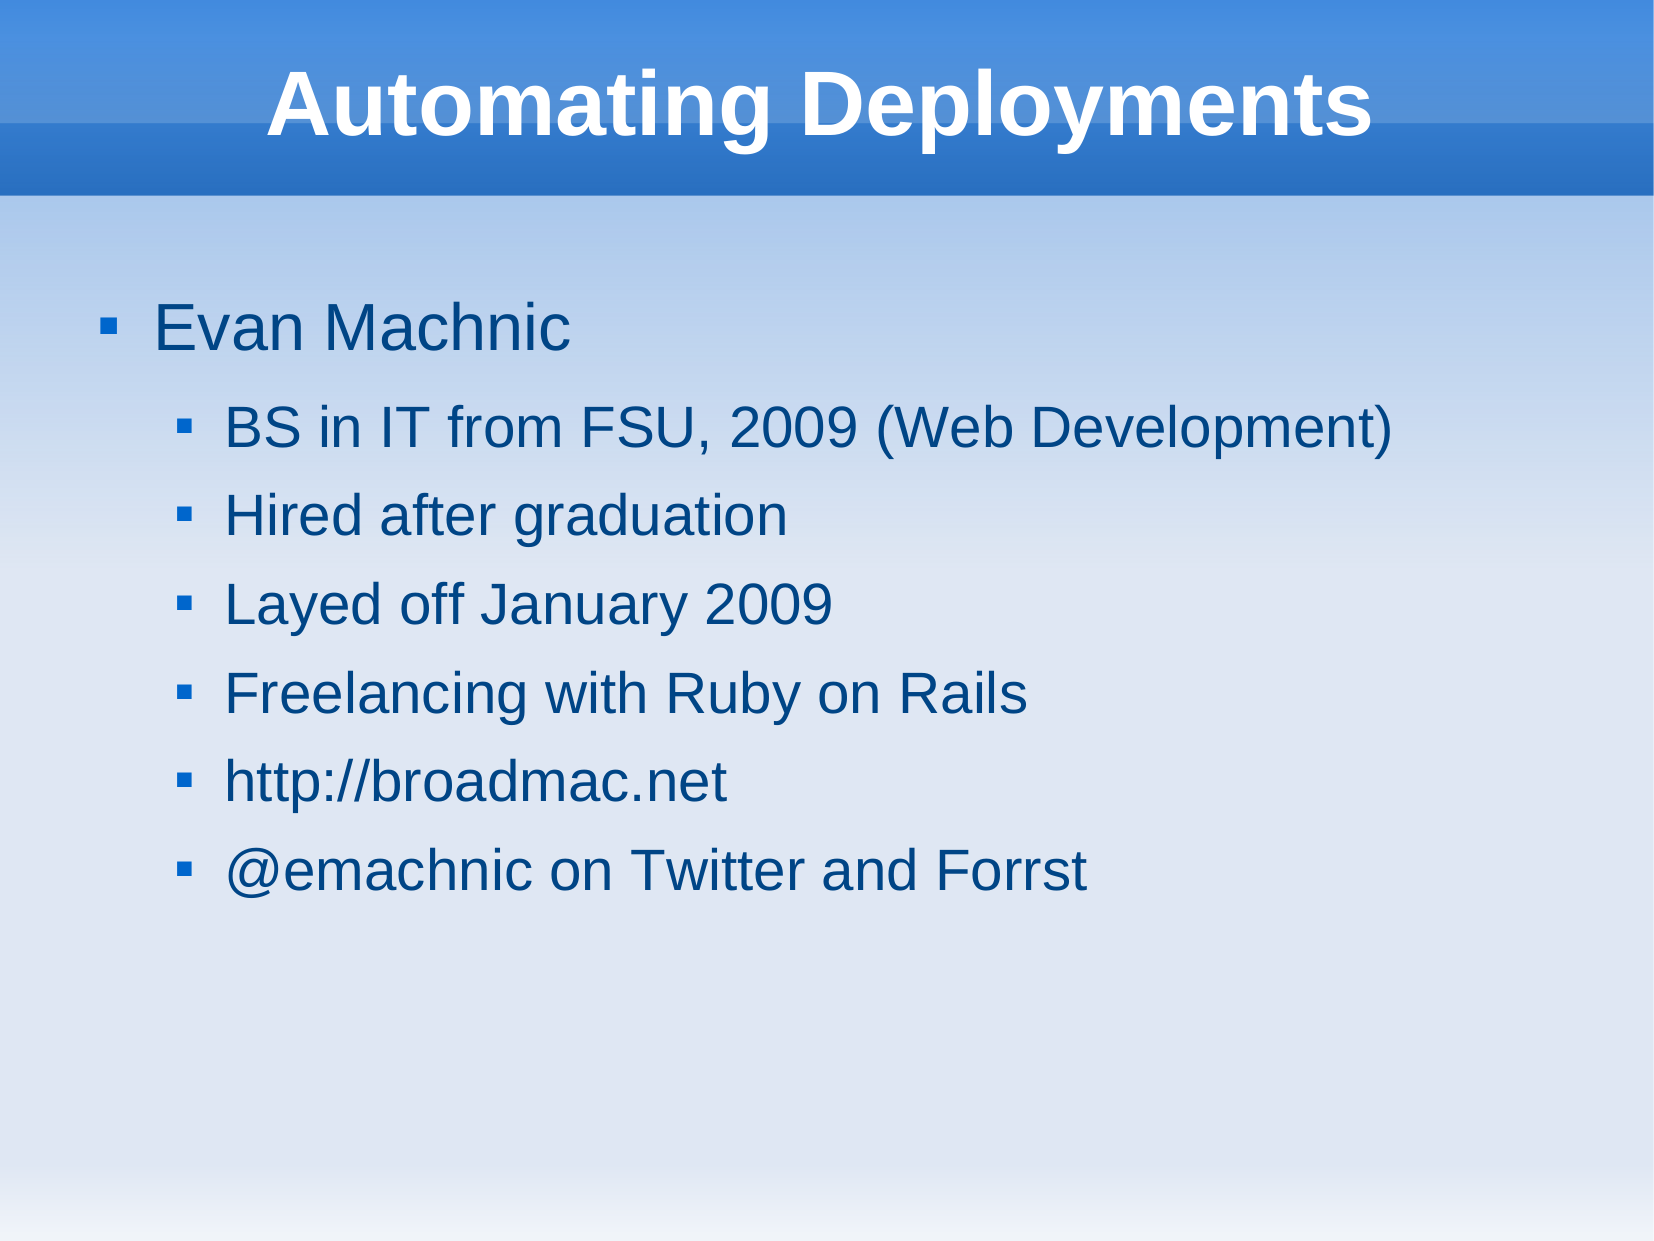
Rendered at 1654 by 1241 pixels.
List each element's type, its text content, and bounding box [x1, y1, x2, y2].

title Automating Deployments [76, 0, 1565, 208]
list Evan Machnic BS in IT from FSU, 2009 (Web Development) Hired after graduation Layed off January 2009 Freelancing with Ruby on Rails http://broadmac.net @emachnic on Twitter and Forrst [82, 290, 1571, 1094]
picture [0, 0, 1654, 1241]
